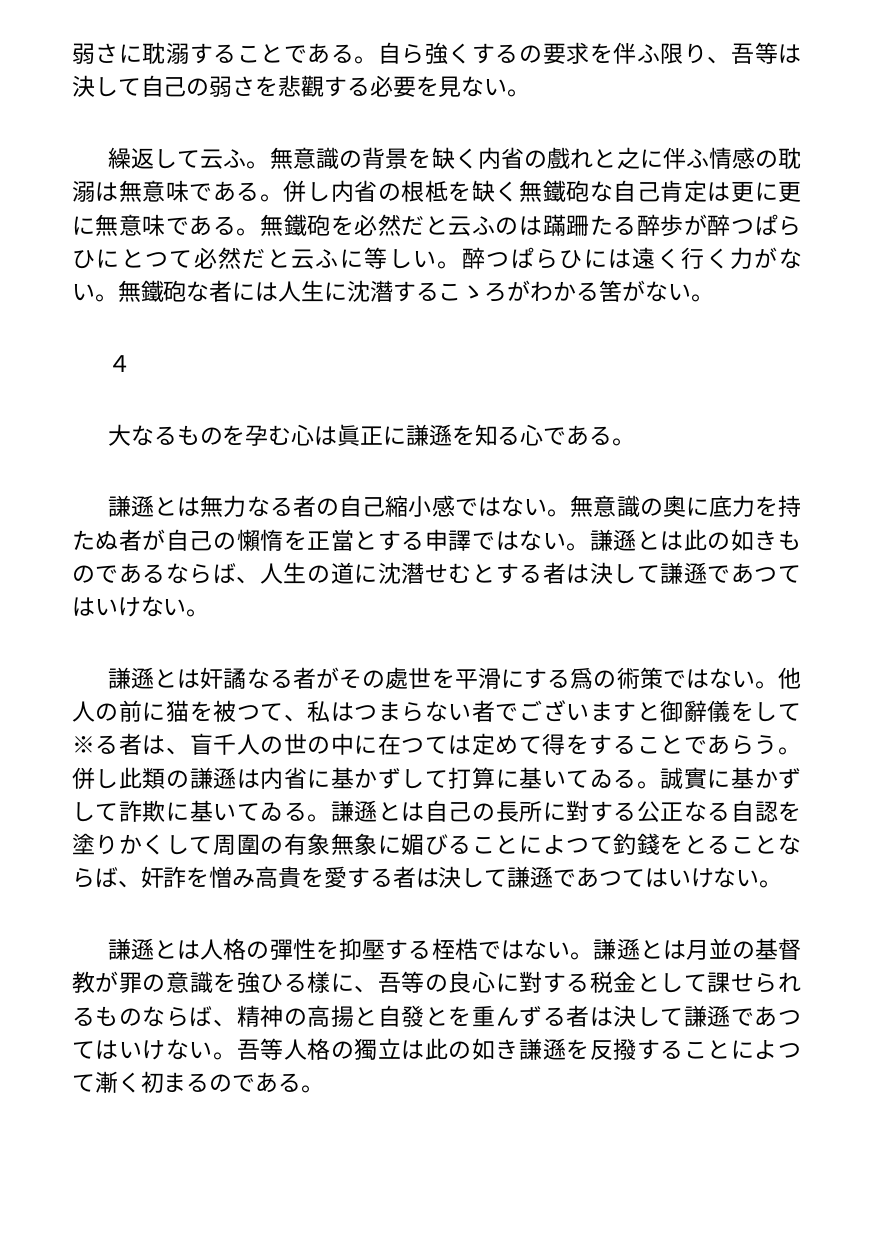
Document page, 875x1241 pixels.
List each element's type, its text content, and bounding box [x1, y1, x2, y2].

text 謙遜とは人格の彈性を抑壓する桎梏ではない。謙遜とは月並の基督教が罪の意識を強ひる樣に、吾等の良心に對する税金として課せられるものならば、精神の高揚と自發とを重んずる者は決して謙遜であつてはいけない。吾等人格の獨立は此の如き謙遜を反撥することによつて漸く初まるのである。 [72, 932, 802, 1098]
text 謙遜とは奸譎なる者がその處世を平滑にする爲の術策ではない。他人の前に猫を被つて、私はつまらない者でございますと御辭儀をして※る者は、盲千人の世の中に在つては定めて得をすることであらう。併し此類の謙遜は内省に基かずして打算に基いてゐる。誠實に基かずして詐欺に基いてゐる。謙遜とは自己の長所に對する公正なる自認を塗りかくして周圍の有象無象に媚びることによつて釣錢をとることならば、奸詐を憎み高貴を愛する者は決して謙遜であつてはいけない。 [72, 661, 802, 893]
text ４ [72, 346, 802, 379]
text 謙遜とは無力なる者の自己縮小感ではない。無意識の奧に底力を持たぬ者が自己の懶惰を正當とする申譯ではない。謙遜とは此の如きものであるならば、人生の道に沈潛せむとする者は決して謙遜であつてはいけない。 [72, 489, 802, 622]
text 弱さに耽溺することである。自ら強くするの要求を伴ふ限り、吾等は決して自己の弱さを悲觀する必要を見ない。 [72, 36, 802, 102]
text 繰返して云ふ。無意識の背景を缺く内省の戲れと之に伴ふ情感の耽溺は無意味である。併し内省の根柢を缺く無鐵砲な自己肯定は更に更に無意味である。無鐵砲を必然だと云ふのは蹣跚たる醉歩が醉つぱらひにとつて必然だと云ふに等しい。醉つぱらひには遠く行く力がない。無鐵砲な者には人生に沈潛するこゝろがわかる筈がない。 [72, 141, 802, 307]
text 大なるものを孕む心は眞正に謙遜を知る心である。 [72, 417, 802, 451]
